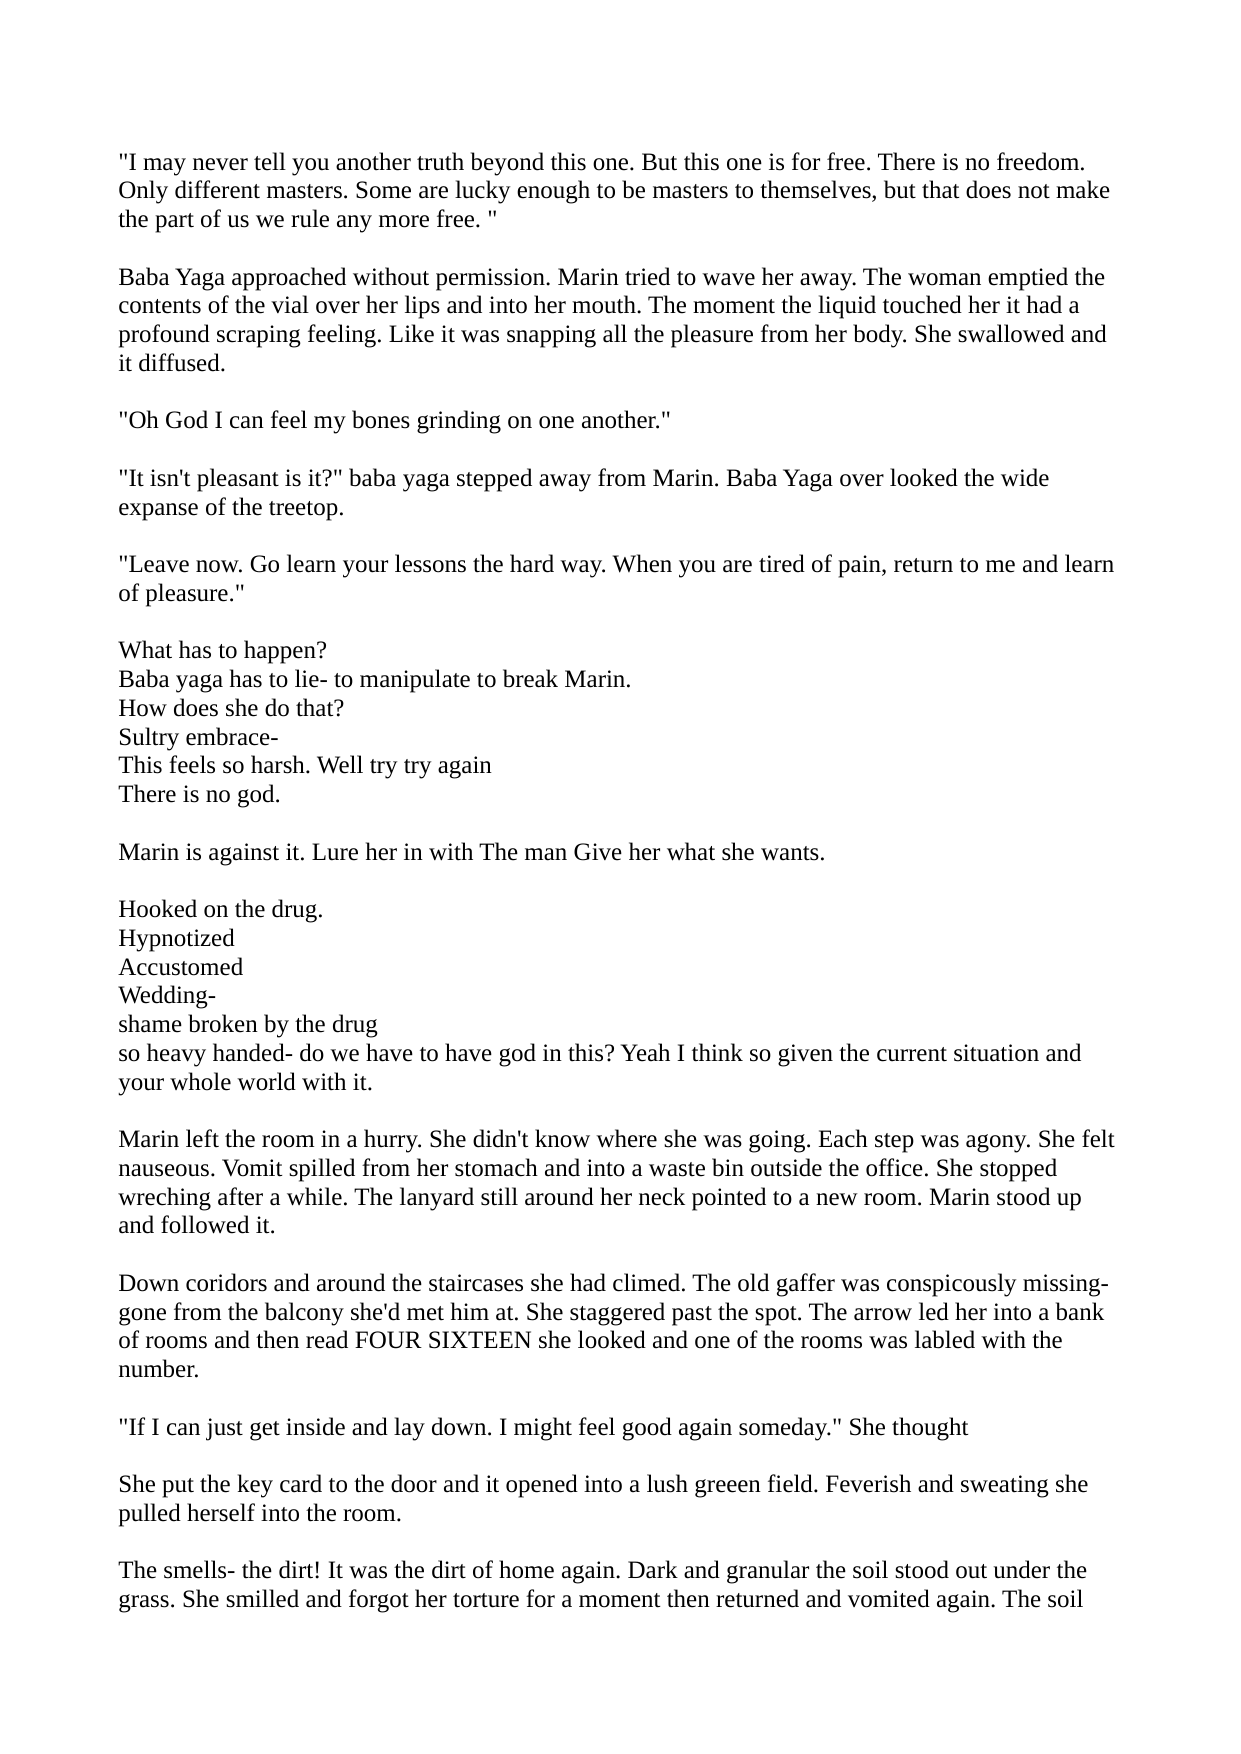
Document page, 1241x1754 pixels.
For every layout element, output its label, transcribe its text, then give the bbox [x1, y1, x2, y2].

text There is no god. [118, 779, 1122, 837]
text "If I can just get inside and lay down. I might feel good again someday." She thought She put the key card to the door and it opened into a lush greeen field. Feverish and sweating she pulled herself into the room. The smells- the dirt! It was the dirt of home again. Dark and granular the soil stood out under the grass. She smilled and forgot her torture for a moment then returned and vomited again. The soil [118, 1412, 1122, 1613]
text How does she do that? [118, 693, 1122, 722]
text Hooked on the drug. [118, 894, 1122, 923]
text Wedding- [118, 981, 1122, 1009]
text Down coridors and around the staircases she had climed. The old gaffer was conspicously missing- gone from the balcony she'd met him at. She staggered past the spot. The arrow led her into a bank of rooms and then read FOUR SIXTEEN she looked and one of the rooms was labled with the number. [118, 1268, 1122, 1383]
text "Leave now. Go learn your lessons the hard way. When you are tired of pain, return to me and learn of pleasure." [118, 549, 1122, 607]
text "I may never tell you another truth beyond this one. But this one is for free. There is no freedom. Only different masters. Some are lucky enough to be masters to themselves, but that does not make the part of us we rule any more free. " [118, 118, 1122, 233]
text Hypnotized [118, 923, 1122, 952]
text Sultry embrace- [118, 722, 1122, 751]
text What has to happen? Baba yaga has to lie- to manipulate to break Marin. [118, 636, 1122, 693]
text so heavy handed- do we have to have god in this? Yeah I think so given the current situation and your whole world with it. [118, 1038, 1122, 1124]
text Marin left the room in a hurry. She didn't know where she was going. Each step was agony. She felt nauseous. Vomit spilled from her stomach and into a waste bin outside the office. She stopped wreching after a while. The lanyard still around her neck pointed to a new room. Marin stood up and followed it. [118, 1124, 1122, 1239]
text shame broken by the drug [118, 1009, 1122, 1038]
text Accustomed [118, 952, 1122, 981]
text Marin is against it. Lure her in with The man Give her what she wants. [118, 837, 1122, 866]
text This feels so harsh. Well try try again [118, 751, 1122, 779]
text "It isn't pleasant is it?" baba yaga stepped away from Marin. Baba Yaga over looked the wide expanse of the treetop. [118, 463, 1122, 521]
text Baba Yaga approached without permission. Marin tried to wave her away. The woman emptied the contents of the vial over her lips and into her mouth. The moment the liquid touched her it had a profound scraping feeling. Like it was snapping all the pleasure from her body. She swallowed and it diffused. "Oh God I can feel my bones grinding on one another." [118, 262, 1122, 434]
